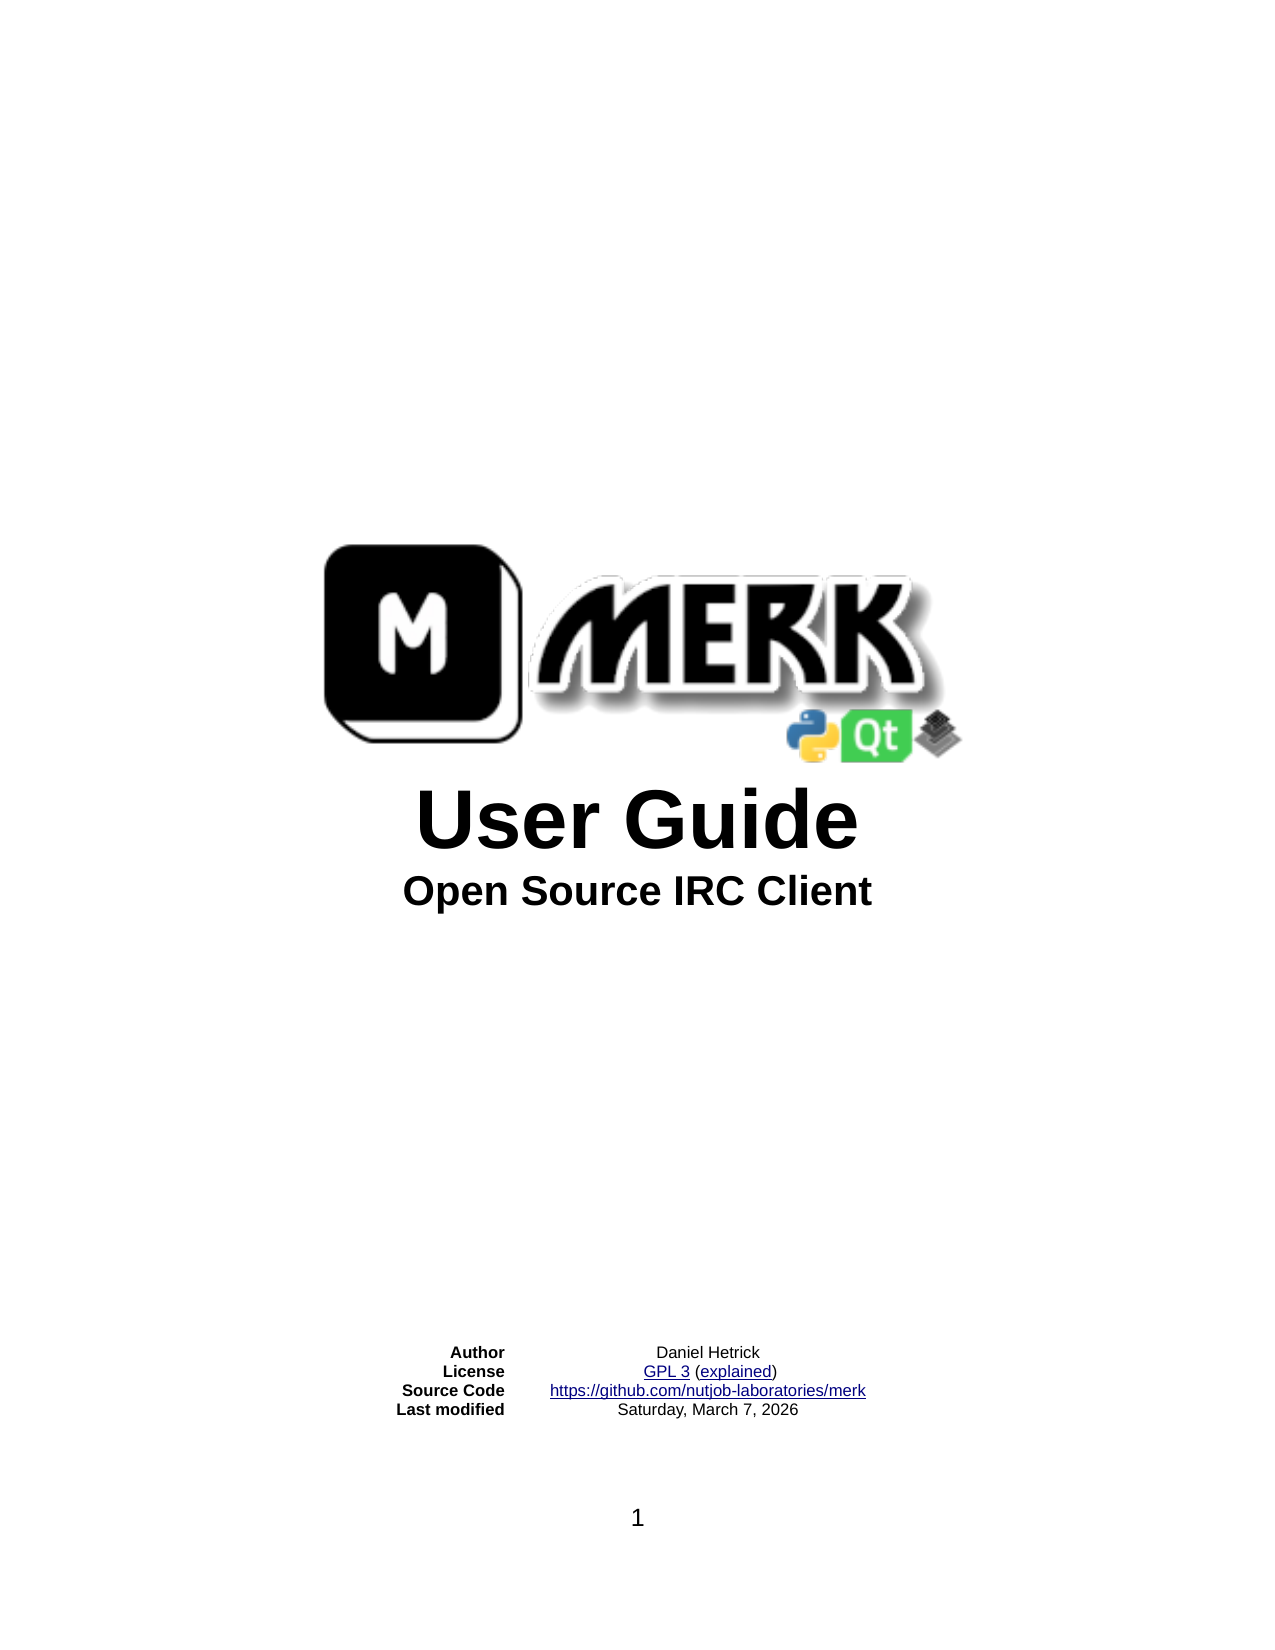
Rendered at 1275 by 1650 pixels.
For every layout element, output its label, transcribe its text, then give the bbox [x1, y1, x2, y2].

table_cell https://github.com/nutjob-laboratories/merk [519, 1381, 897, 1400]
table_cell GPL 3 (explained) [519, 1362, 897, 1381]
table_header Daniel Hetrick [519, 1343, 897, 1362]
picture [304, 520, 971, 771]
text User Guide [118, 771, 1157, 866]
table_header Author [378, 1343, 518, 1362]
text Open Source IRC Client [118, 866, 1157, 914]
table_cell License [378, 1362, 518, 1381]
table_cell Saturday, March 7, 2026 [519, 1400, 897, 1419]
table_cell Last modified [378, 1400, 518, 1419]
table_cell Source Code [378, 1381, 518, 1400]
